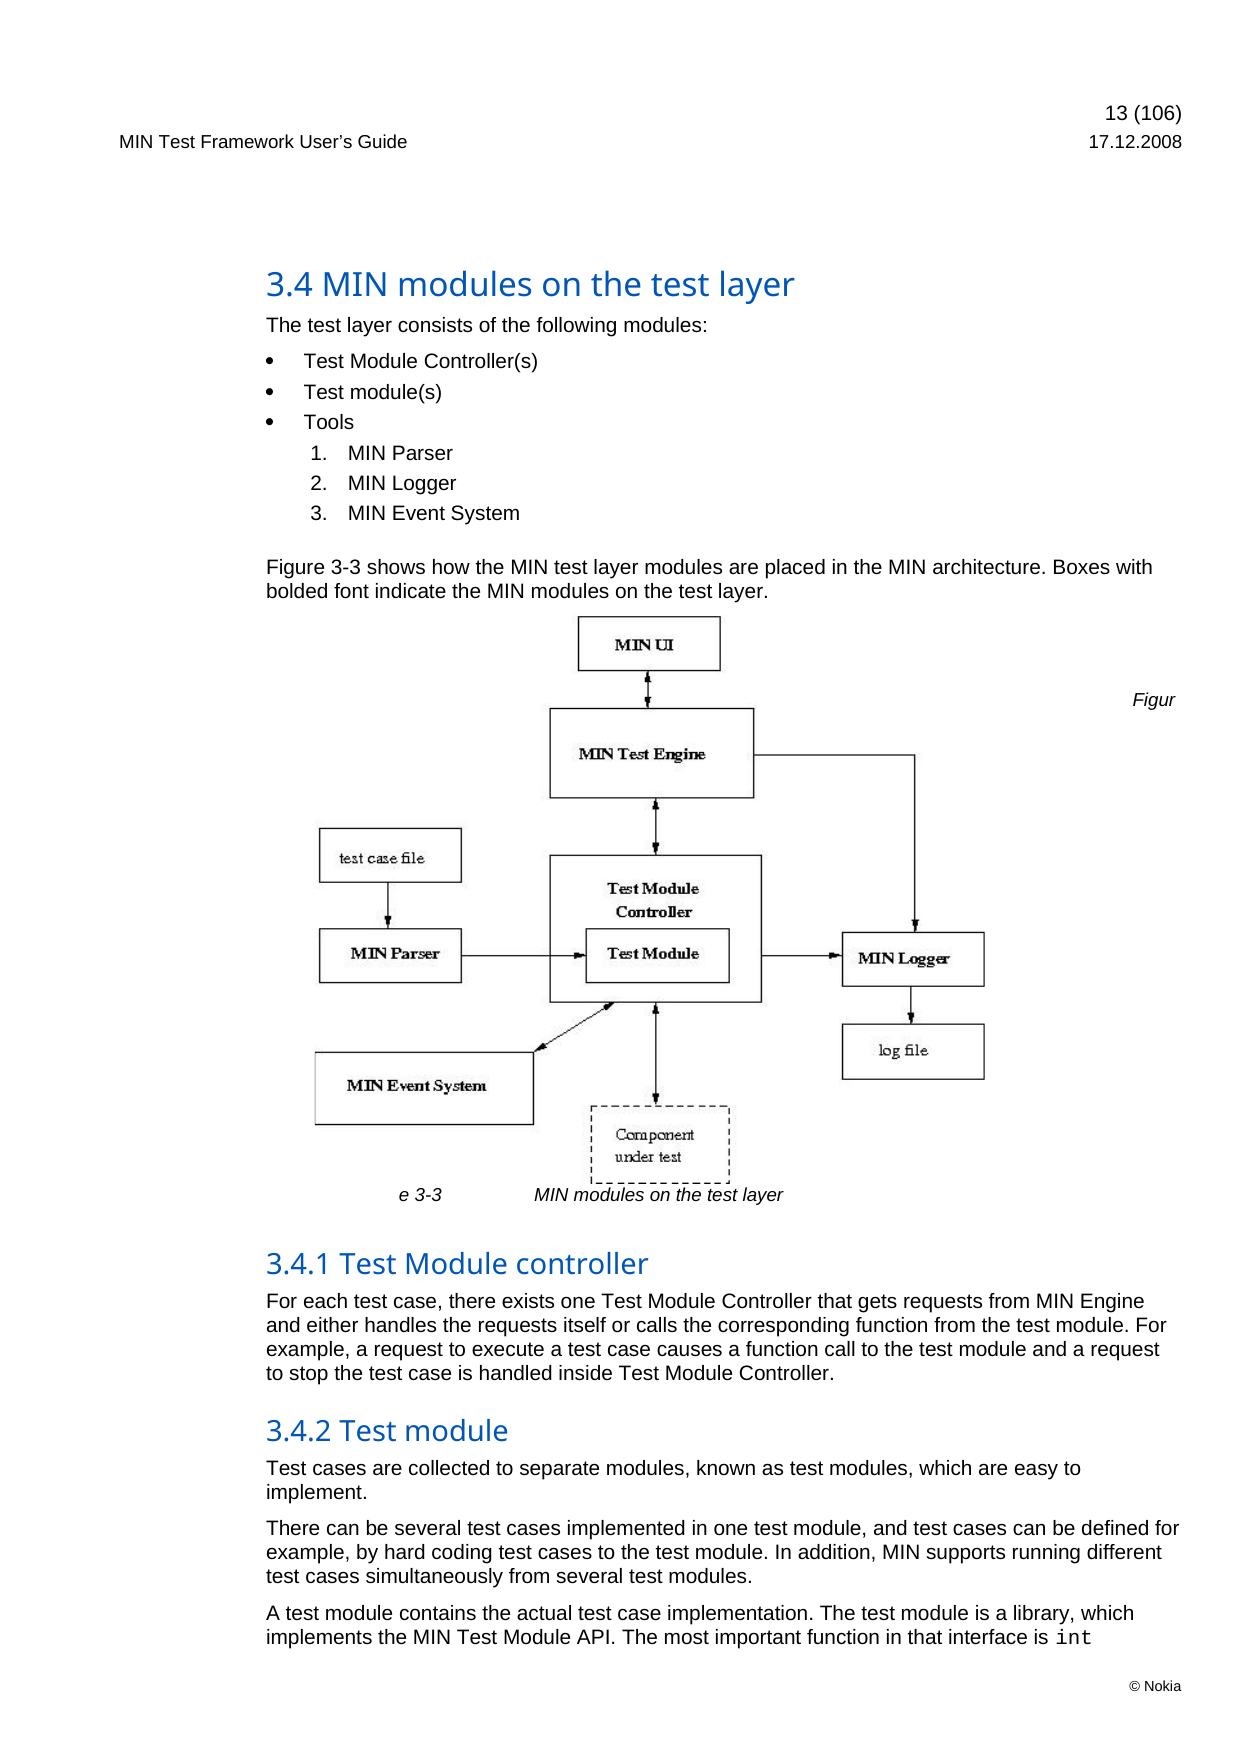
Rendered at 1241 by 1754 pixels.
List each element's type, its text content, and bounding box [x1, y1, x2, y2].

text The test layer consists of the following modules: [266, 313, 1181, 337]
list MIN Parser [310, 440, 1181, 464]
subtitle Test Module controller [266, 1243, 1181, 1283]
list Test Module Controller(s) [266, 349, 1181, 373]
list Tools [266, 410, 1181, 434]
text There can be several test cases implemented in one test module, and test cases can be defined for example, by hard coding test cases to the test module. In addition, MIN supports running different test cases simultaneously from several test modules. [266, 1516, 1181, 1588]
text Figure 3-3 MIN modules on the test layer [266, 1184, 1181, 1206]
text Figure 3-3 shows how the MIN test layer modules are placed in the MIN architecture. Boxes with bolded font indicate the MIN modules on the test layer. [266, 555, 1181, 603]
list Test module(s) [266, 380, 1181, 404]
subtitle MIN modules on the test layer [266, 261, 1181, 307]
subtitle Test module [266, 1410, 1181, 1449]
picture [314, 615, 985, 1184]
list MIN Logger [310, 471, 1181, 494]
text For each test case, there exists one Test Module Controller that gets requests from MIN Engine and either handles the requests itself or calls the corresponding function from the test module. For example, a request to execute a test case causes a function call to the test module and a request to stop the test case is handled inside Test Module Controller. [266, 1289, 1181, 1385]
text Test cases are collected to separate modules, known as test modules, which are easy to implement. [266, 1456, 1181, 1504]
text A test module contains the actual test case implementation. The test module is a library, which implements the MIN Test Module API. The most important function in that interface is int [266, 1601, 1181, 1650]
list MIN Event System [310, 501, 1181, 525]
